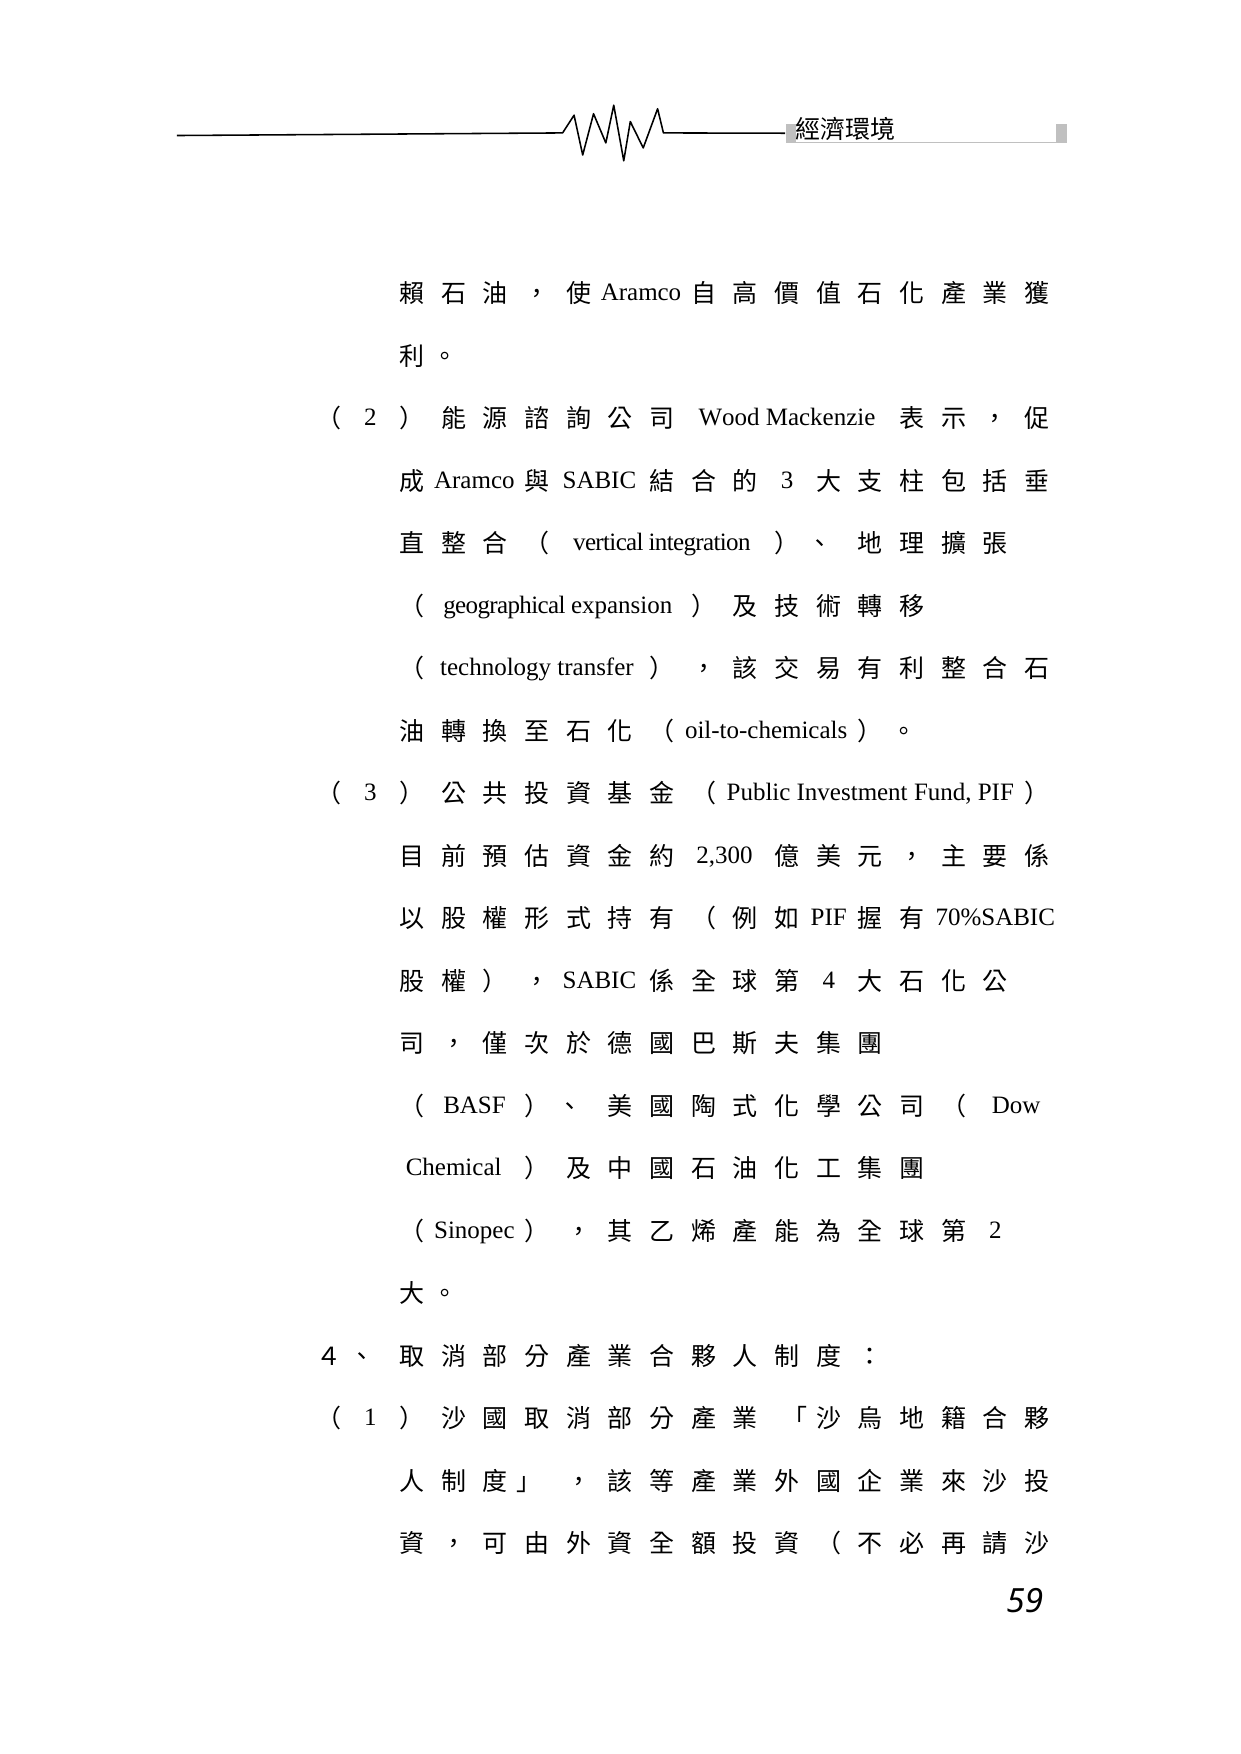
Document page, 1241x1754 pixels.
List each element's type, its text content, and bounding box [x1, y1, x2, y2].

text （2）能源諮詢公司Wood Mackenzie表示，促成Aramco與SABIC結合的3大支柱包括垂直整合（vertical integration）、地理擴張（geographical expansion）及技術轉移（technology transfer），該交易有利整合石油轉換至石化（oil-to-chemicals）。 [306, 375, 1058, 750]
text （1）沙國取消部分產業「沙烏地籍合夥人制度」，該等產業外國企業來沙投資，可由外資全額投資（不必再請沙 [306, 1375, 1058, 1563]
text （3）公共投資基金（Public Investment Fund, PIF）目前預估資金約2,300億美元，主要係以股權形式持有（例如PIF握有70%SABIC股權），SABIC係全球第4大石化公司，僅次於德國巴斯夫集團（BASF）、美國陶式化學公司（Dow Chemical）及中國石油化工集團（Sinopec），其乙烯產能為全球第2大。 [306, 750, 1058, 1313]
text 賴石油，使Aramco自高價值石化產業獲利。 [306, 250, 1058, 375]
text ４、取消部分產業合夥人制度： [281, 1313, 1058, 1375]
